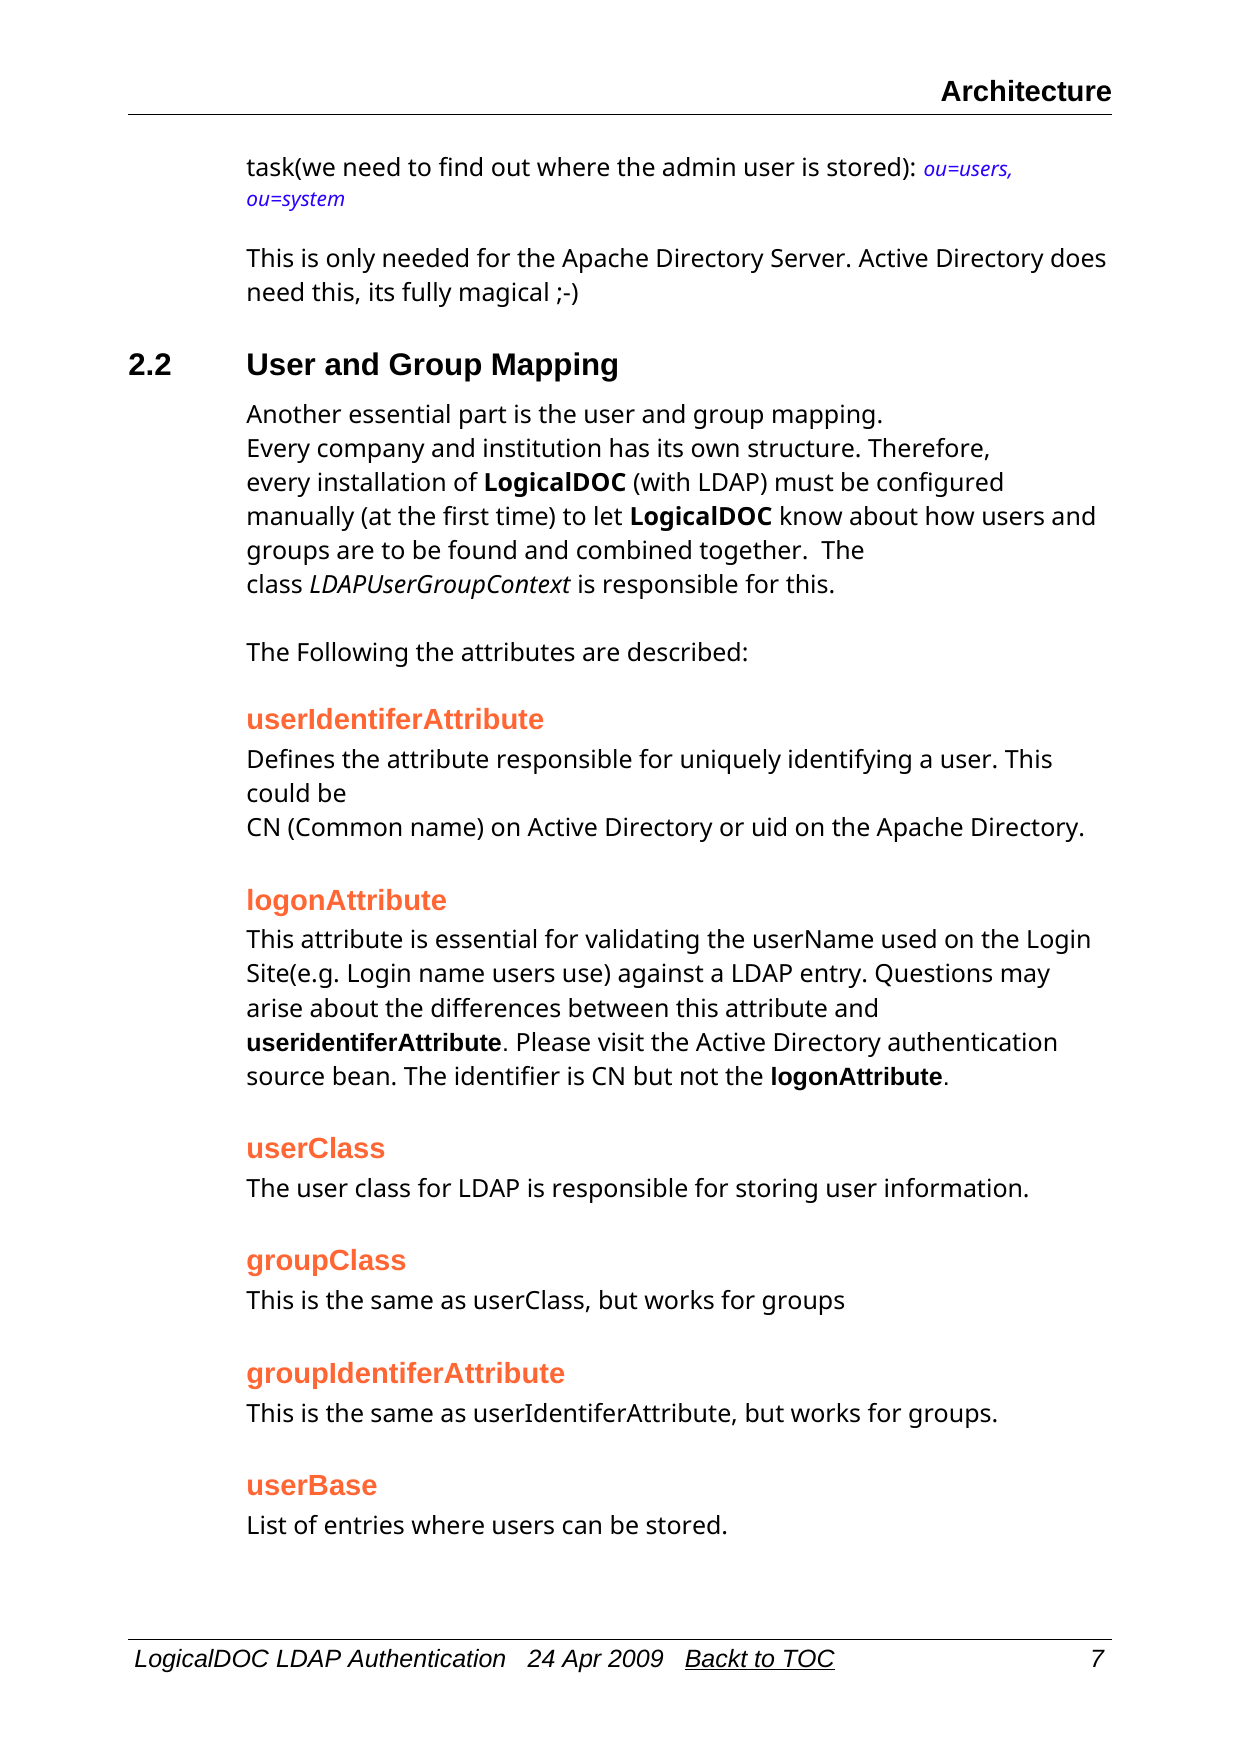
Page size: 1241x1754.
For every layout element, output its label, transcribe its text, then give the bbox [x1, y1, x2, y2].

text every installation of LogicalDOC (with LDAP) must be configured [246, 465, 1112, 499]
text The user class for LDAP is responsible for storing user information. [246, 1171, 1112, 1205]
text Another essential part is the user and group mapping. [246, 397, 1112, 431]
subtitle userBase [246, 1469, 1112, 1502]
text class LDAPUserGroupContext is responsible for this. [246, 567, 1112, 601]
text CN (Common name) on Active Directory or uid on the Apache Directory. [246, 810, 1112, 844]
subtitle User and Group Mapping [128, 347, 1112, 382]
text The Following the attributes are described: [246, 635, 1112, 669]
subtitle logonAttribute [246, 883, 1112, 916]
subtitle groupIdentiferAttribute [246, 1357, 1112, 1389]
text manually (at the first time) to let LogicalDOC know about how users and groups are to be found and combined together. The [246, 499, 1112, 567]
text List of entries where users can be stored. [246, 1507, 1112, 1542]
text This attribute is essential for validating the userName used on the Login Site(e.g. Login name users use) against a LDAP entry. Questions may arise about the differences between this attribute and useridentiferAttribute. Please visit the Active Directory authentication source bean. The identifier is CN but not the logonAttribute. [246, 922, 1112, 1092]
text task(we need to find out where the admin user is stored): ou=users, [246, 150, 1112, 184]
text Every company and institution has its own structure. Therefore, [246, 431, 1112, 465]
text This is the same as userIdentiferAttribute, but works for groups. [246, 1395, 1112, 1429]
subtitle groupClass [246, 1244, 1112, 1277]
subtitle userIdentiferAttribute [246, 703, 1112, 736]
text ou=system [246, 184, 1112, 212]
subtitle userClass [246, 1132, 1112, 1165]
text Defines the attribute responsible for uniquely identifying a user. This could be [246, 742, 1112, 810]
text This is only needed for the Apache Directory Server. Active Directory does need this, its fully magical ;-) [246, 241, 1112, 309]
text This is the same as userClass, but works for groups [246, 1283, 1112, 1317]
